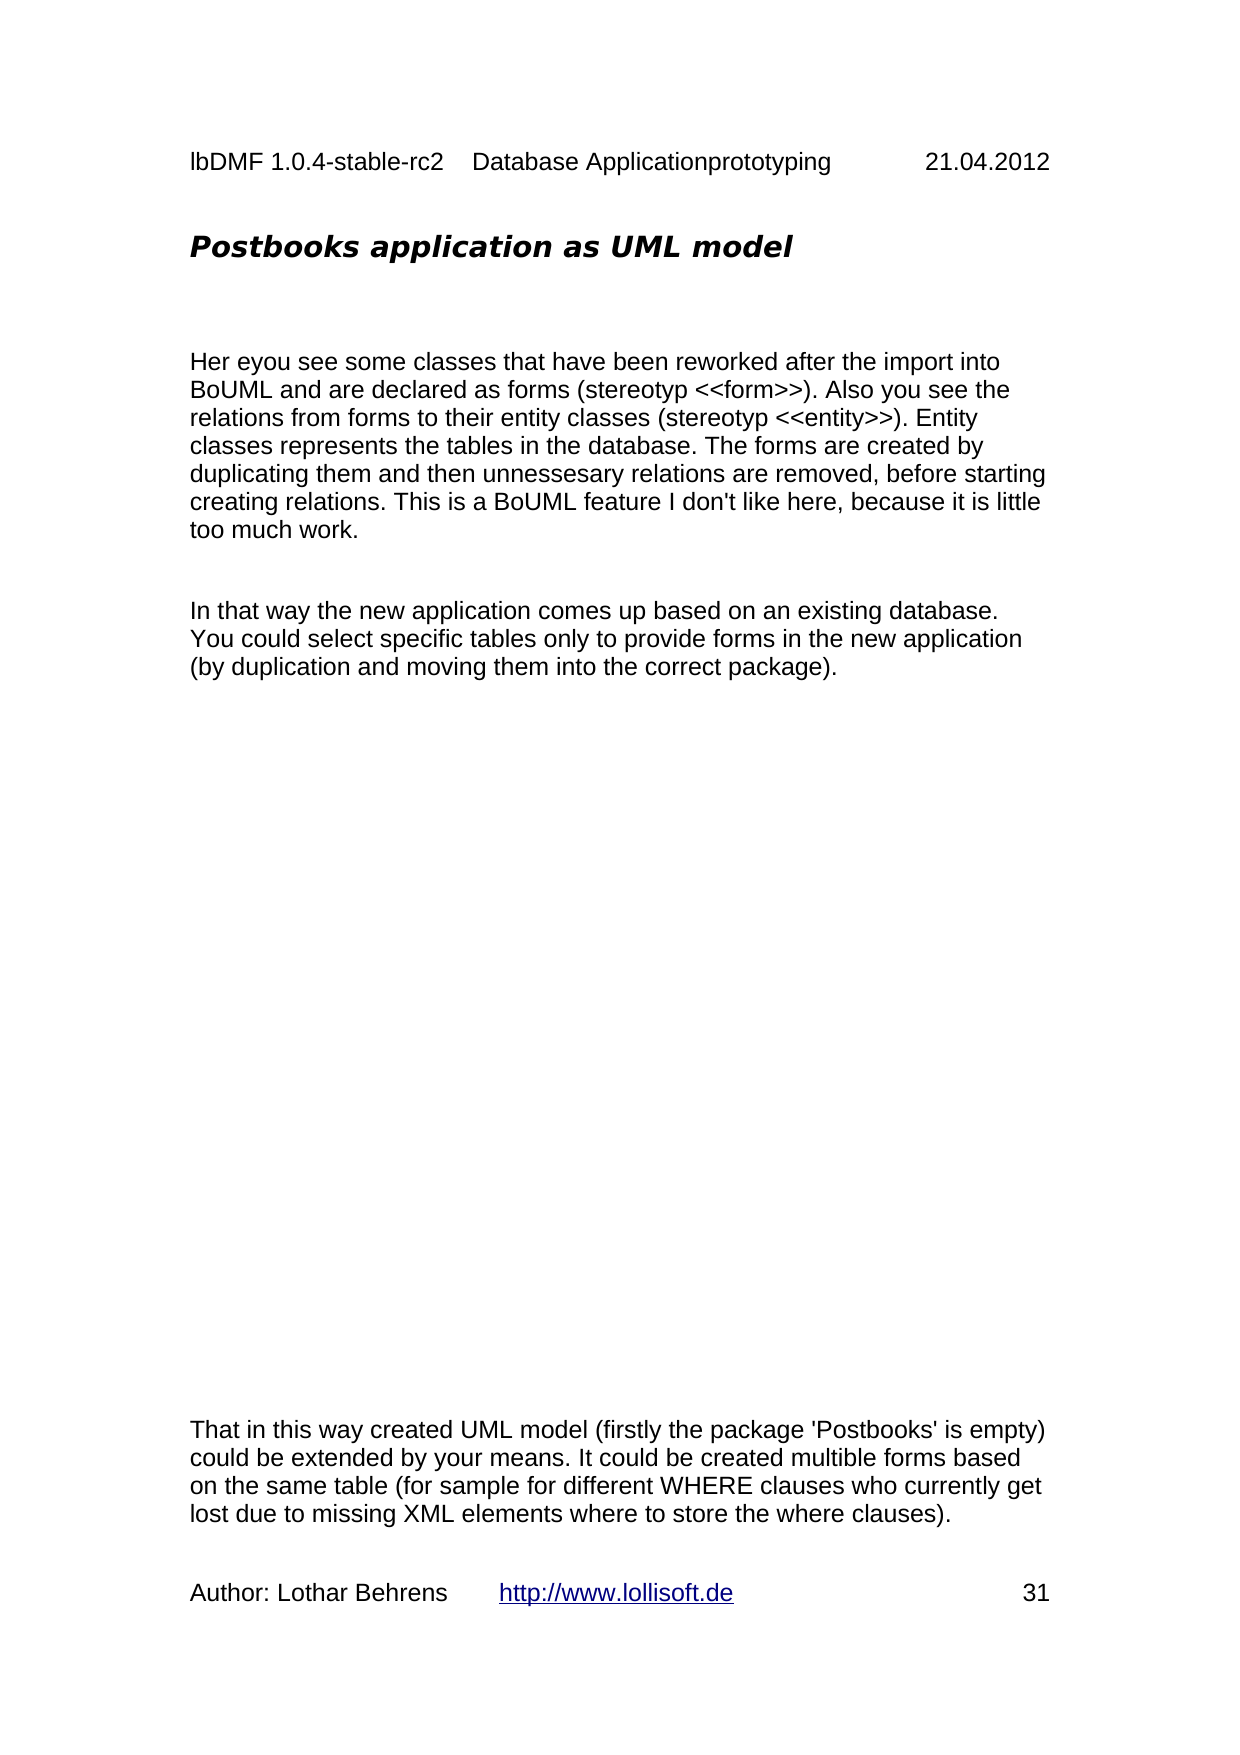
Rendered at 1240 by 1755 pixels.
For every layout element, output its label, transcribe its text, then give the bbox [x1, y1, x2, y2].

text That in this way created UML model (firstly the package 'Postbooks' is empty) could be extended by your means. It could be created multible forms based on the same table (for sample for different WHERE clauses who currently get lost due to missing XML elements where to store the where clauses). [189, 1416, 1050, 1528]
text In that way the new application comes up based on an existing database. You could select specific tables only to provide forms in the new application (by duplication and moving them into the correct package). [189, 597, 1050, 680]
subtitle Postbooks application as UML model [189, 230, 1050, 264]
text Her eyou see some classes that have been reworked after the import into BoUML and are declared as forms (stereotyp <<form>>). Also you see the relations from forms to their entity classes (stereotyp <<entity>>). Entity classes represents the tables in the database. The forms are created by duplicating them and then unnessesary relations are removed, before starting creating relations. This is a BoUML feature I don't like here, because it is little too much work. [189, 348, 1050, 544]
